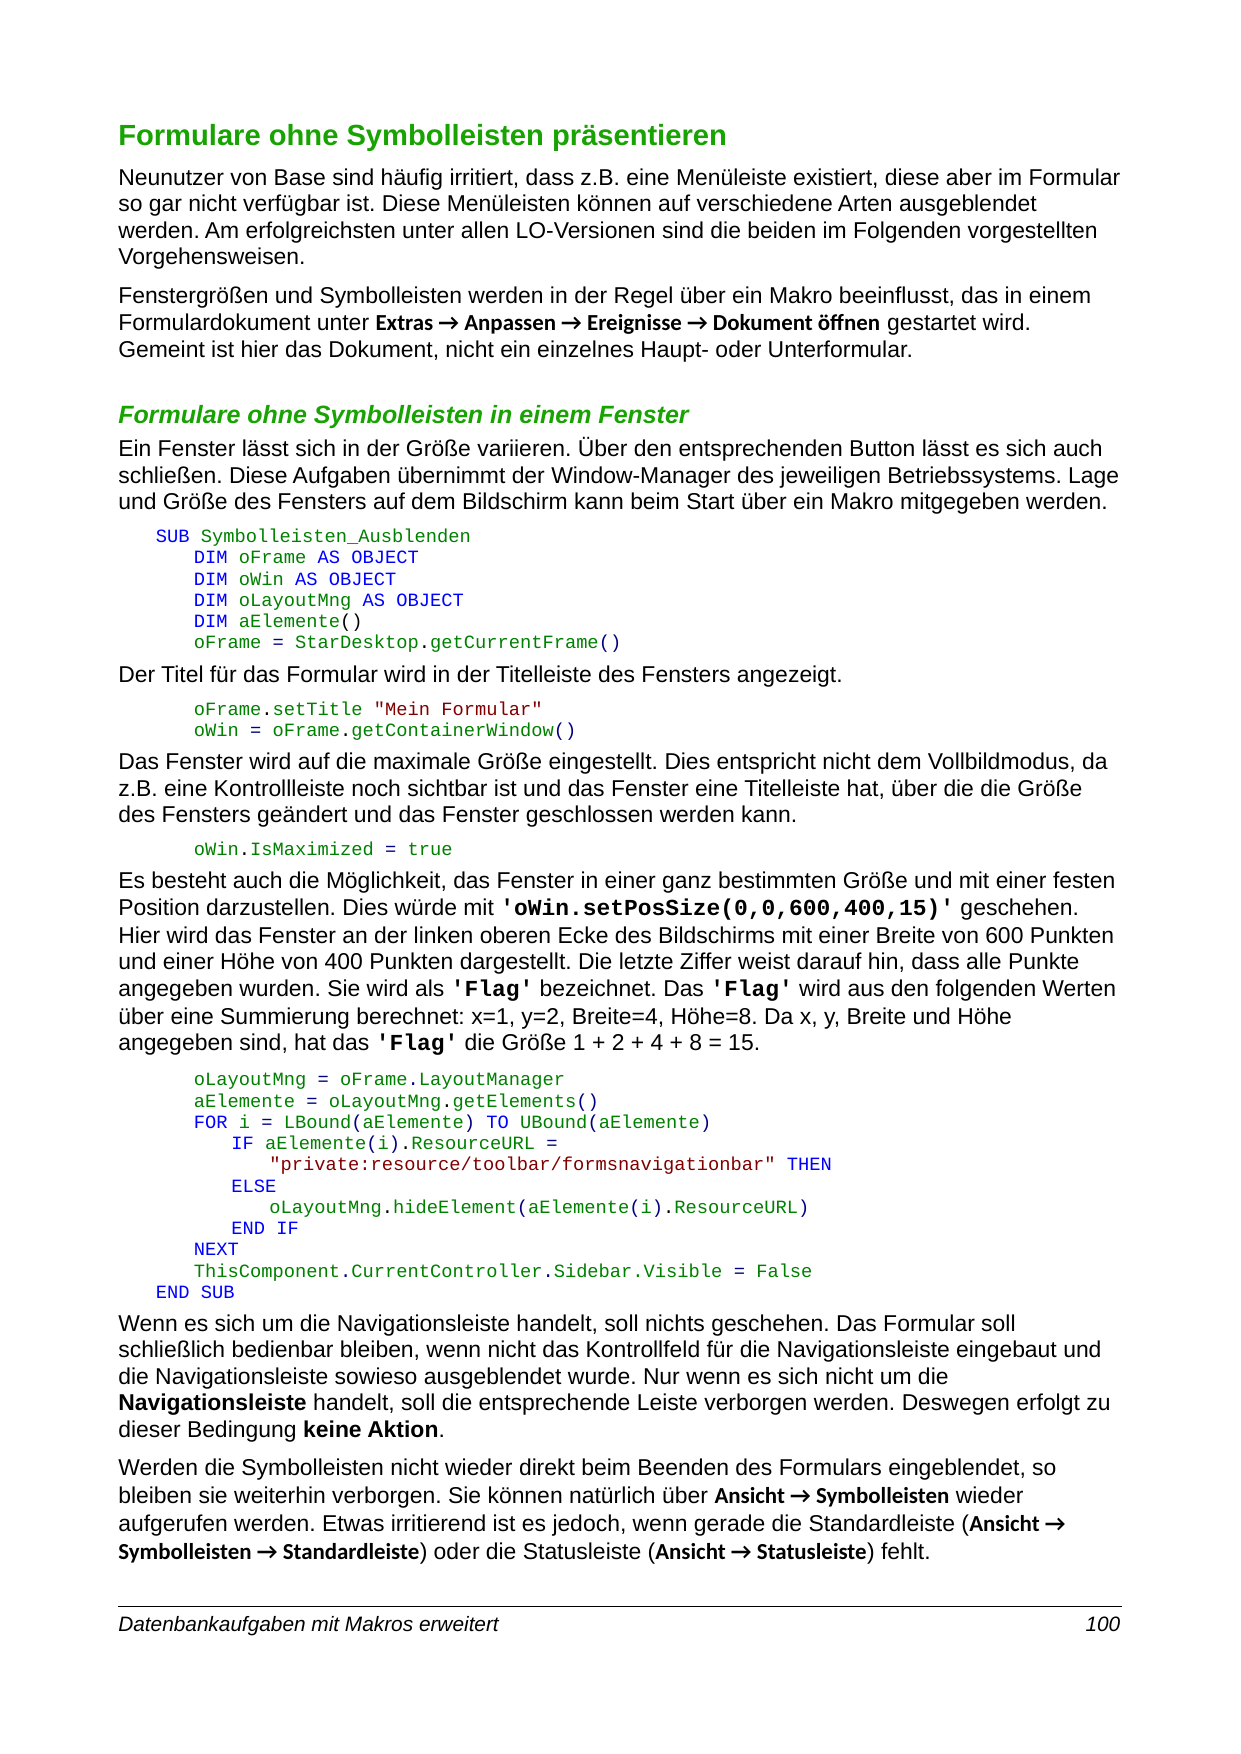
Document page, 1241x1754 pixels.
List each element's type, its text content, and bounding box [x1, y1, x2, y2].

text IF aElemente(i).ResourceURL = [156, 1134, 1122, 1155]
text FOR i = LBound(aElemente) TO UBound(aElemente) [156, 1113, 1122, 1134]
text Neunutzer von Base sind häufig irritiert, dass z.B. eine Menüleiste existiert, diese aber im Formular so gar nicht verfügbar ist. Diese Menüleisten können auf verschiedene Arten ausgeblendet werden. Am erfolgreichsten unter allen LO-Versionen sind die beiden im Folgenden vorgestellten Vorgehensweisen. [118, 164, 1122, 269]
text Der Titel für das Formular wird in der Titelleiste des Fensters angezeigt. [118, 661, 1122, 687]
text SUB Symbolleisten_Ausblenden [156, 527, 1122, 548]
text oLayoutMng = oFrame.LayoutManager [156, 1070, 1122, 1091]
text ELSE [156, 1176, 1122, 1198]
subtitle Formulare ohne Symbolleisten präsentieren [118, 118, 1122, 152]
subtitle Formulare ohne Symbolleisten in einem Fenster [118, 400, 1122, 429]
text Es besteht auch die Möglichkeit, das Fenster in einer ganz bestimmten Größe und mit einer festen Position darzustellen. Dies würde mit 'oWin.setPosSize(0,0,600,400,15)' geschehen. Hier wird das Fenster an der linken oberen Ecke des Bildschirms mit einer Breite von 600 Punkten und einer Höhe von 400 Punkten dargestellt. Die letzte Ziffer weist darauf hin, dass alle Punkte angegeben wurden. Sie wird als 'Flag' bezeichnet. Das 'Flag' wird aus den folgenden Werten über eine Summierung berechnet: x=1, y=2, Breite=4, Höhe=8. Da x, y, Breite und Höhe angegeben sind, hat das 'Flag' die Größe 1 + 2 + 4 + 8 = 15. [118, 867, 1122, 1058]
text DIM oWin AS OBJECT [156, 569, 1122, 591]
text oFrame = StarDesktop.getCurrentFrame() [156, 633, 1122, 654]
text "private:resource/toolbar/formsnavigationbar" THEN [156, 1155, 1122, 1176]
text oFrame.setTitle "Mein Formular" [156, 699, 1122, 721]
text Wenn es sich um die Navigationsleiste handelt, soll nichts geschehen. Das Formular soll schließlich bedienbar bleiben, wenn nicht das Kontrollfeld für die Navigationsleiste eingebaut und die Navigationsleiste sowieso ausgeblendet wurde. Nur wenn es sich nicht um die Navigationsleiste handelt, soll die entsprechende Leiste verborgen werden. Deswegen erfolgt zu dieser Bedingung keine Aktion. [118, 1310, 1122, 1442]
text Das Fenster wird auf die maximale Größe eingestellt. Dies entspricht nicht dem Vollbildmodus, da z.B. eine Kontrollleiste noch sichtbar ist und das Fenster eine Titelleiste hat, über die die Größe des Fensters geändert und das Fenster geschlossen werden kann. [118, 748, 1122, 827]
text Fenstergrößen und Symbolleisten werden in der Regel über ein Makro beeinflusst, das in einem Formulardokument unter Extras → Anpassen → Ereignisse → Dokument öffnen gestartet wird. Gemeint ist hier das Dokument, nicht ein einzelnes Haupt- oder Unterformular. [118, 282, 1122, 363]
text oWin = oFrame.getContainerWindow() [156, 721, 1122, 742]
text DIM oFrame AS OBJECT [156, 548, 1122, 569]
text DIM oLayoutMng AS OBJECT [156, 591, 1122, 612]
text oWin.IsMaximized = true [156, 840, 1122, 861]
text ThisComponent.CurrentController.Sidebar.Visible = False [156, 1261, 1122, 1283]
text END SUB [156, 1283, 1122, 1304]
text aElemente = oLayoutMng.getElements() [156, 1091, 1122, 1113]
text NEXT [156, 1240, 1122, 1261]
text Ein Fenster lässt sich in der Größe variieren. Über den entsprechenden Button lässt es sich auch schließen. Diese Aufgaben übernimmt der Window-Manager des jeweiligen Betriebssystems. Lage und Größe des Fensters auf dem Bildschirm kann beim Start über ein Makro mitgegeben werden. [118, 435, 1122, 514]
text DIM aElemente() [156, 612, 1122, 633]
text Werden die Symbolleisten nicht wieder direkt beim Beenden des Formulars eingeblendet, so bleiben sie weiterhin verborgen. Sie können natürlich über Ansicht → Symbolleisten wieder aufgerufen werden. Etwas irritierend ist es jedoch, wenn gerade die Standardleiste (Ansicht → Symbolleisten → Standardleiste) oder die Statusleiste (Ansicht → Statusleiste) fehlt. [118, 1454, 1122, 1565]
text END IF [156, 1219, 1122, 1240]
text oLayoutMng.hideElement(aElemente(i).ResourceURL) [156, 1198, 1122, 1219]
